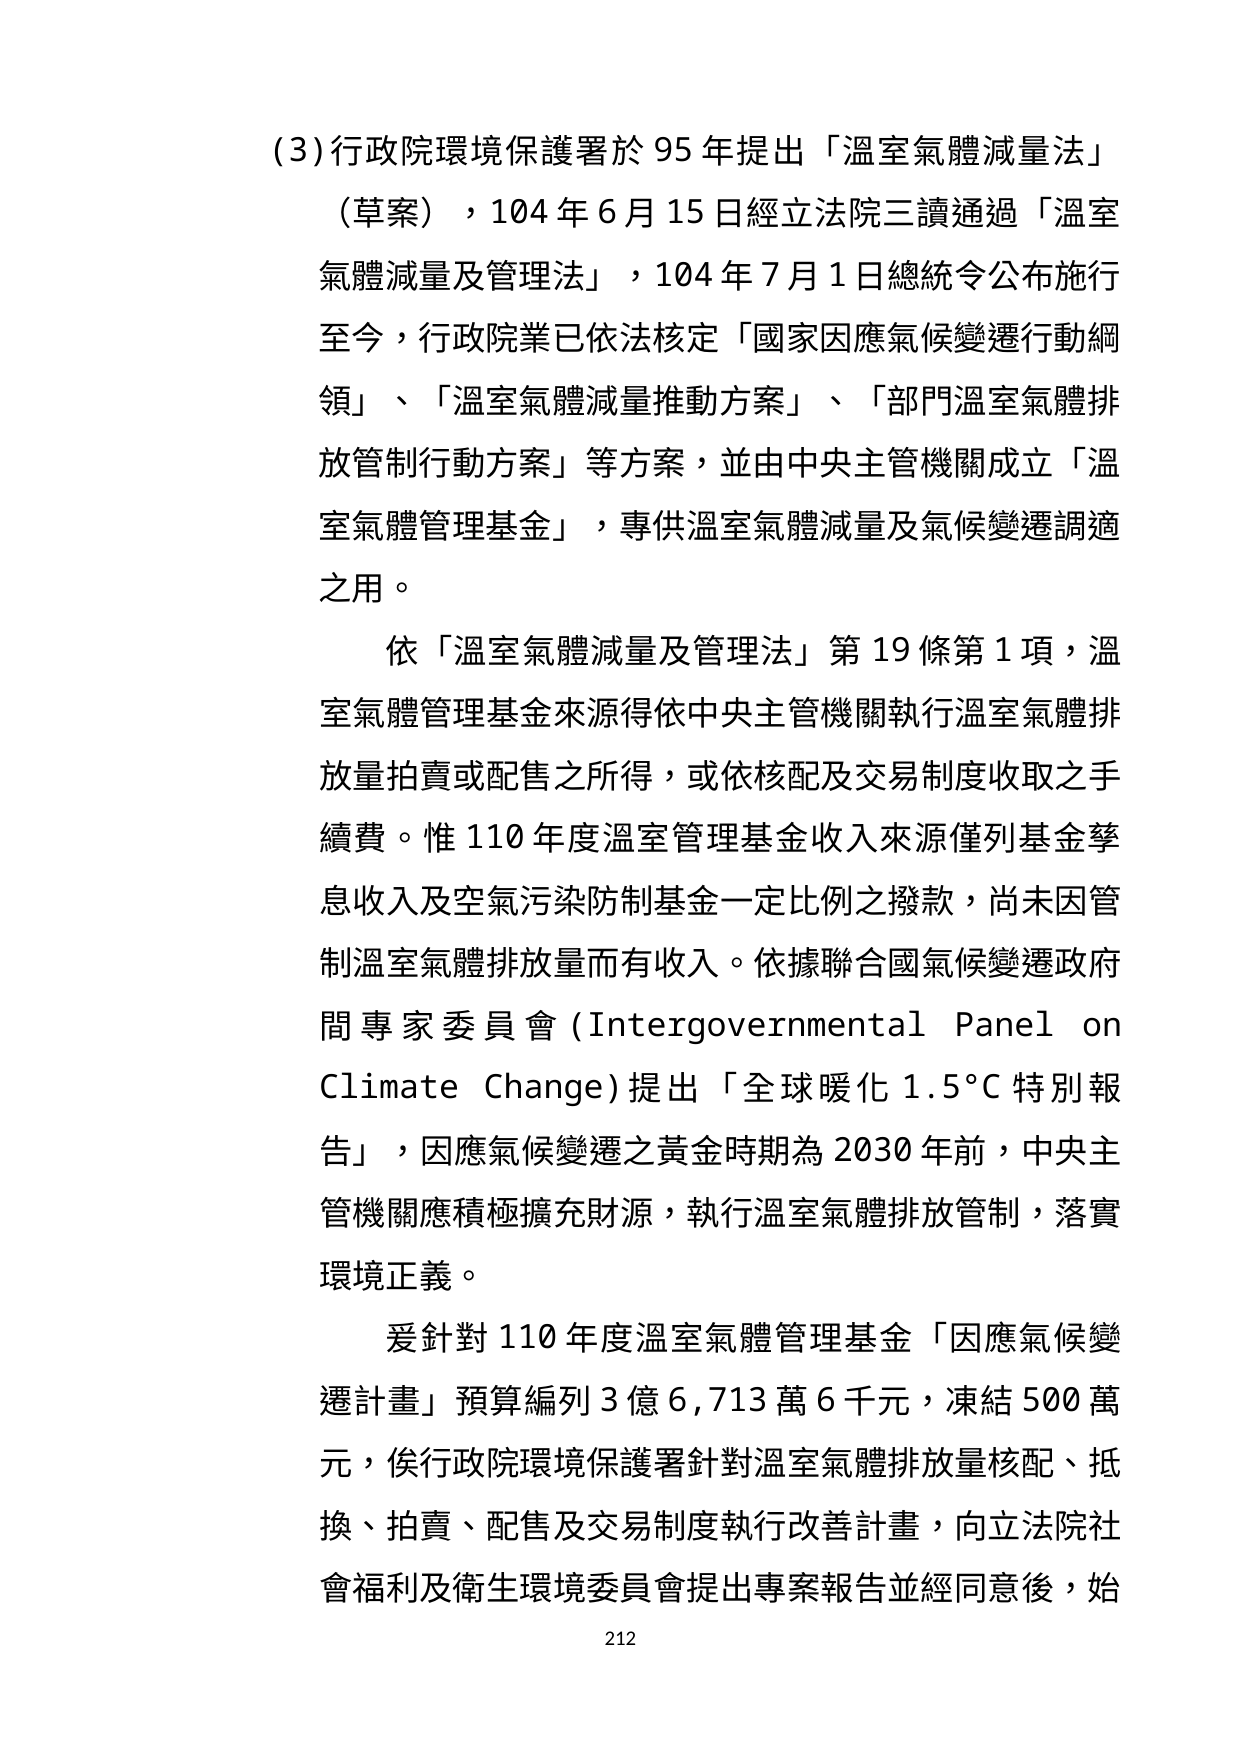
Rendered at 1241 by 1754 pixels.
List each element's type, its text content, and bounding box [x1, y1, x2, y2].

text 依「溫室氣體減量及管理法」第19條第1項，溫室氣體管理基金來源得依中央主管機關執行溫室氣體排放量拍賣或配售之所得，或依核配及交易制度收取之手續費。惟110年度溫室管理基金收入來源僅列基金孳息收入及空氣污染防制基金一定比例之撥款，尚未因管制溫室氣體排放量而有收入。依據聯合國氣候變遷政府間專家委員會(Intergovernmental Panel on Climate Change)提出「全球暖化1.5°C特別報告」，因應氣候變遷之黃金時期為2030年前，中央主管機關應積極擴充財源，執行溫室氣體排放管制，落實環境正義。 [319, 607, 1122, 1294]
text (3)行政院環境保護署於95年提出「溫室氣體減量法」（草案），104年6月15日經立法院三讀通過「溫室氣體減量及管理法」，104年7月1日總統令公布施行至今，行政院業已依法核定「國家因應氣候變遷行動綱領」、「溫室氣體減量推動方案」、「部門溫室氣體排放管制行動方案」等方案，並由中央主管機關成立「溫室氣體管理基金」，專供溫室氣體減量及氣候變遷調適之用。 [268, 107, 1122, 607]
text 爰針對110年度溫室氣體管理基金「因應氣候變遷計畫」預算編列3億6,713萬6千元，凍結500萬元，俟行政院環境保護署針對溫室氣體排放量核配、抵換、拍賣、配售及交易制度執行改善計畫，向立法院社會福利及衛生環境委員會提出專案報告並經同意後，始 [319, 1294, 1122, 1607]
